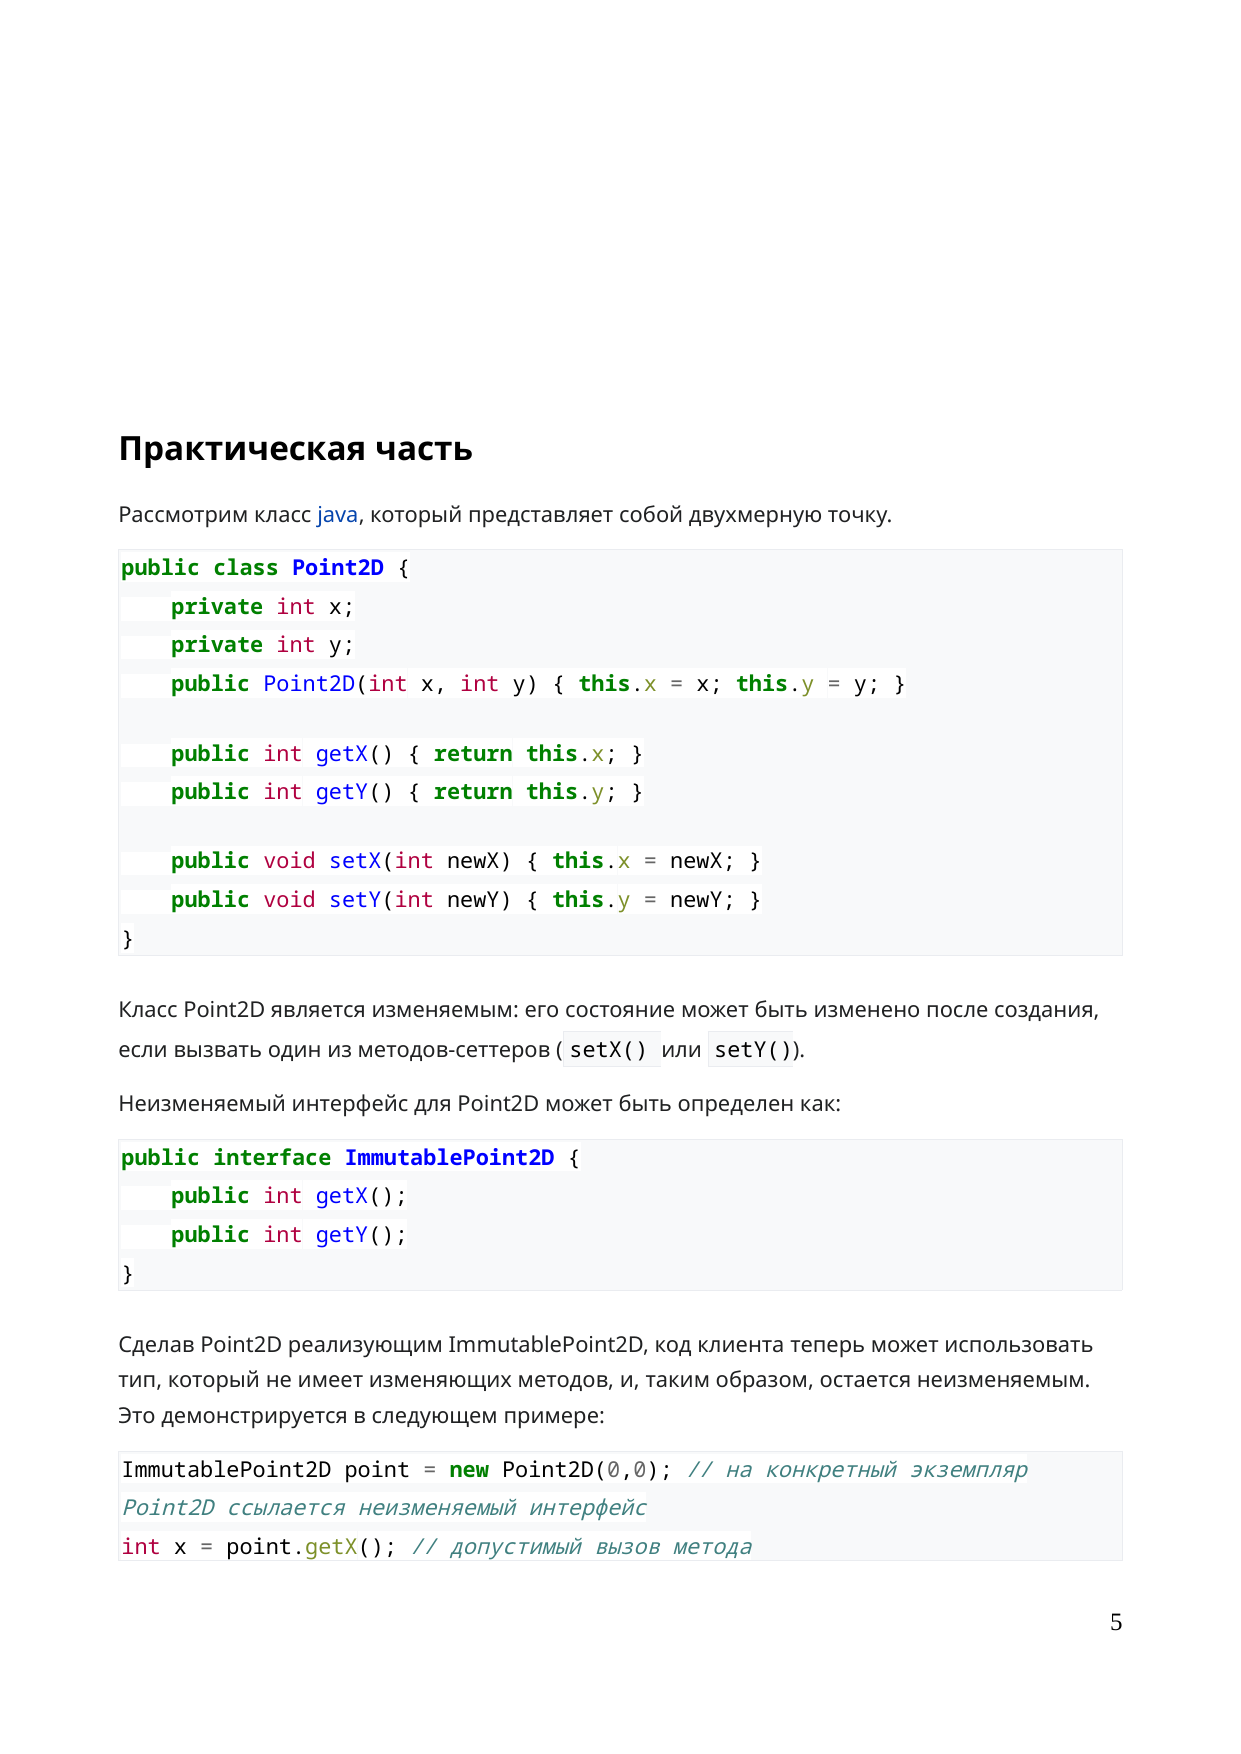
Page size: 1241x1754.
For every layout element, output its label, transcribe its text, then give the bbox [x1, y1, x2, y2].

text int х = point.getX(); // допустимый вызов метода [119, 1528, 1122, 1560]
text } [119, 1254, 1122, 1290]
text public void setY(int newY) { this.y = newY; } [119, 881, 1122, 914]
text public int getY(); [119, 1216, 1122, 1249]
text } [119, 920, 1122, 955]
text Класс Point2D является изменяемым: его состояние может быть изменено после создания, если вызвать один из методов-сеттеров (setX() или setY()). [118, 994, 1122, 1067]
text private int x; [119, 588, 1122, 621]
text Рассмотрим класс java, который представляет собой двухмерную точку. [118, 499, 1122, 529]
text ImmutablePoint2D point = new Point2D(0,0); // на конкретный экземпляр Point2D ссылается неизменяемый интерфейс [119, 1452, 1122, 1522]
text public void setX(int newX) { this.x = newX; } [119, 842, 1122, 875]
text public int getX() { return this.x; } [119, 734, 1122, 767]
text public Point2D(int x, int y) { this.x = x; this.y = y; } [119, 665, 1122, 698]
text Неизменяемый интерфейс для Point2D может быть определен как: [118, 1088, 1122, 1118]
text public int getY() { return this.y; } [119, 773, 1122, 806]
text Сделав Point2D реализующим ImmutablePoint2D, код клиента теперь может использовать тип, который не имеет изменяющих методов, и, таким образом, остается неизменяемым. Это демонстрируется в следующем примере: [118, 1329, 1122, 1430]
text public int getX(); [119, 1177, 1122, 1210]
text Практическая часть [118, 425, 1122, 470]
text public class Point2D { [119, 550, 1122, 582]
text private int y; [119, 626, 1122, 659]
text public interface ImmutablePoint2D { [119, 1140, 1122, 1171]
